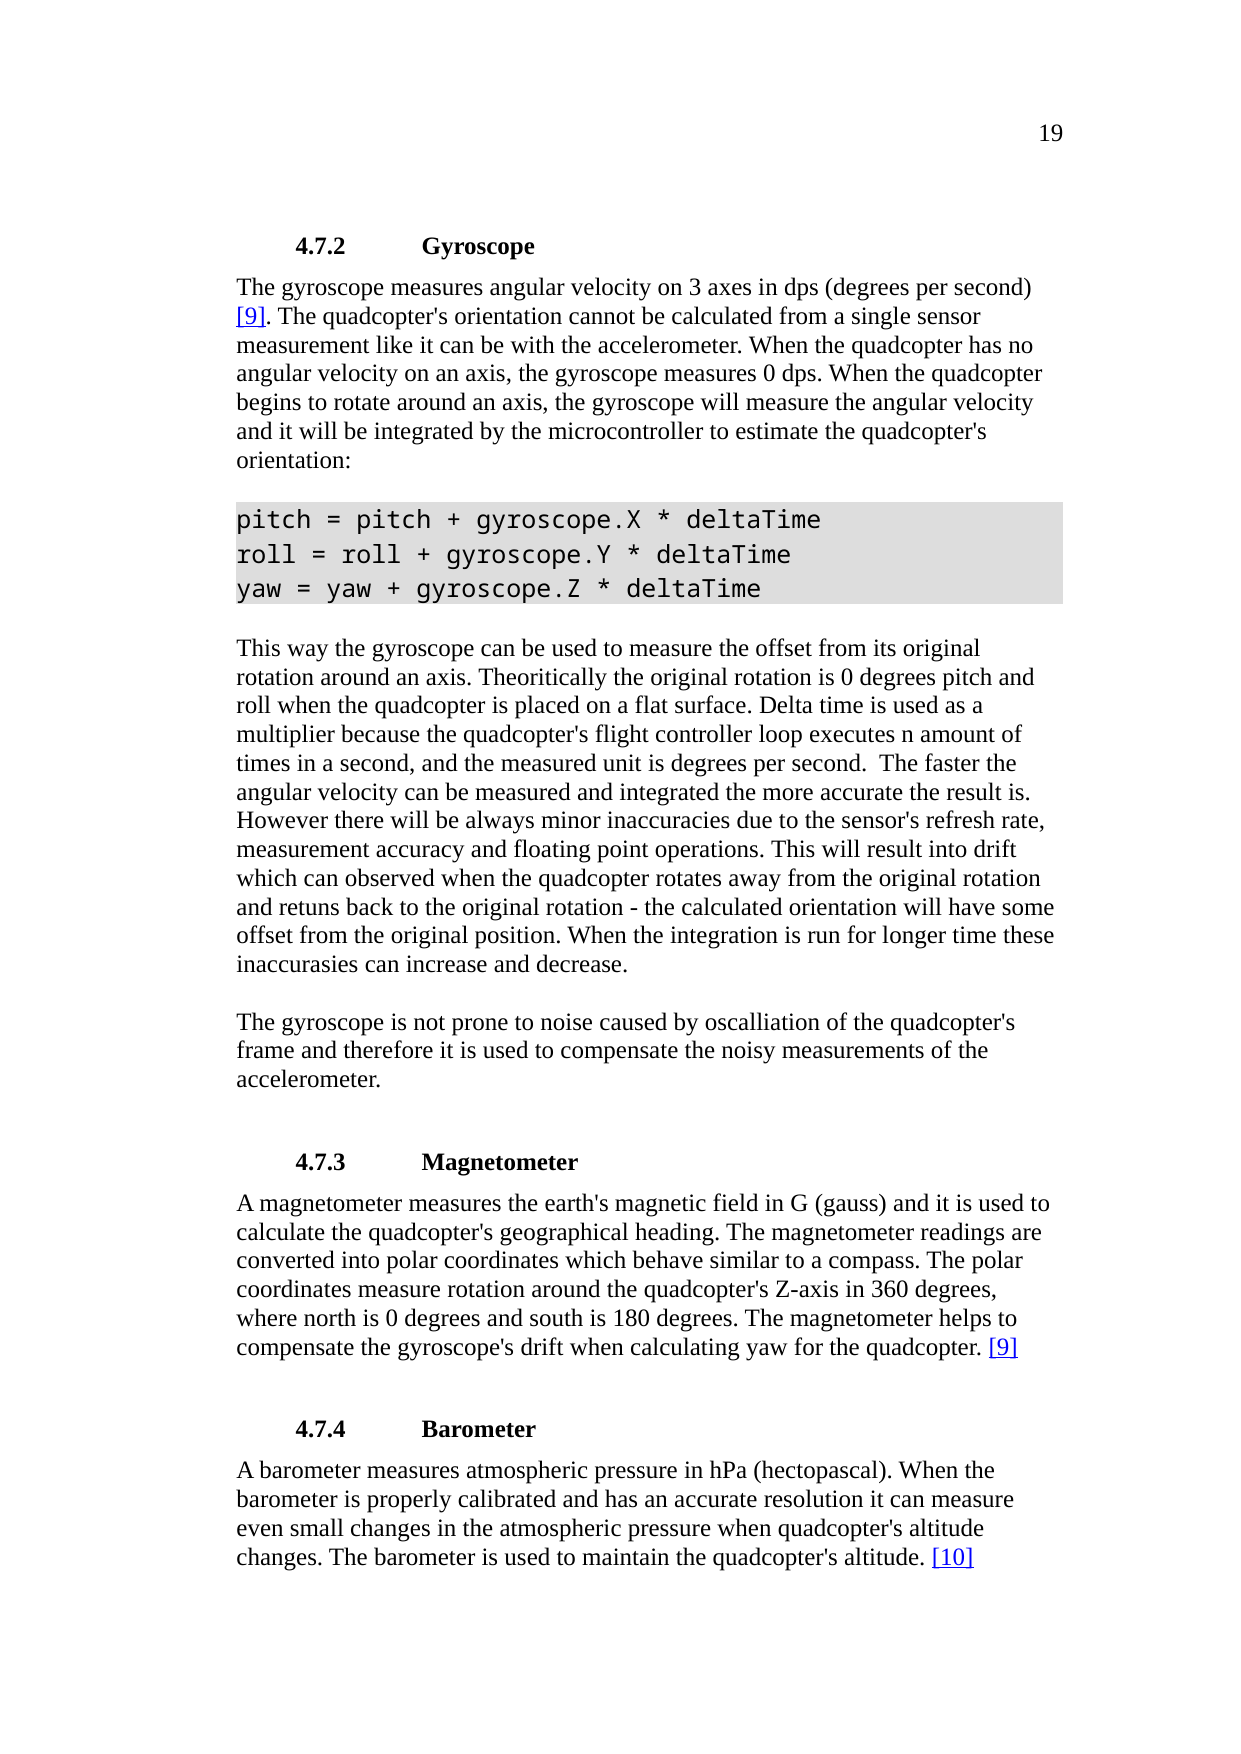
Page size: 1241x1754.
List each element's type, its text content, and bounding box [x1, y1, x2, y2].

text A barometer measures atmospheric pressure in hPa (hectopascal). When the barometer is properly calibrated and has an accurate resolution it can measure even small changes in the atmospheric pressure when quadcopter's altitude changes. The barometer is used to maintain the quadcopter's altitude. [10] [236, 1456, 1063, 1571]
text A magnetometer measures the earth's magnetic field in G (gauss) and it is used to calculate the quadcopter's geographical heading. The magnetometer readings are converted into polar coordinates which behave similar to a compass. The polar coordinates measure rotation around the quadcopter's Z-axis in 360 degrees, where north is 0 degrees and south is 180 degrees. The magnetometer helps to compensate the gyroscope's drift when calculating yaw for the quadcopter. [9] [236, 1188, 1063, 1361]
text pitch = pitch + gyroscope.X * deltaTime [236, 502, 1063, 536]
text yaw = yaw + gyroscope.Z * deltaTime [236, 570, 1063, 604]
subtitle Magnetometer [295, 1147, 1063, 1176]
text roll = roll + gyroscope.Y * deltaTime [236, 536, 1063, 570]
text The gyroscope is not prone to noise caused by oscalliation of the quadcopter's frame and therefore it is used to compensate the noisy measurements of the accelerometer. [236, 1007, 1063, 1093]
text The gyroscope measures angular velocity on 3 axes in dps (degrees per second) [9]. The quadcopter's orientation cannot be calculated from a single sensor measurement like it can be with the accelerometer. When the quadcopter has no angular velocity on an axis, the gyroscope measures 0 dps. When the quadcopter begins to rotate around an axis, the gyroscope will measure the angular velocity and it will be integrated by the microcontroller to estimate the quadcopter's orientation: [236, 272, 1063, 473]
subtitle Barometer [295, 1414, 1063, 1443]
subtitle Gyroscope [295, 231, 1063, 260]
text This way the gyroscope can be used to measure the offset from its original rotation around an axis. Theoritically the original rotation is 0 degrees pitch and roll when the quadcopter is placed on a flat surface. Delta time is used as a multiplier because the quadcopter's flight controller loop executes n amount of times in a second, and the measured unit is degrees per second. The faster the angular velocity can be measured and integrated the more accurate the result is. However there will be always minor inaccuracies due to the sensor's refresh rate, measurement accuracy and floating point operations. This will result into drift which can observed when the quadcopter rotates away from the original rotation and retuns back to the original rotation - the calculated orientation will have some offset from the original position. When the integration is run for longer time these inaccurasies can increase and decrease. [236, 633, 1063, 978]
